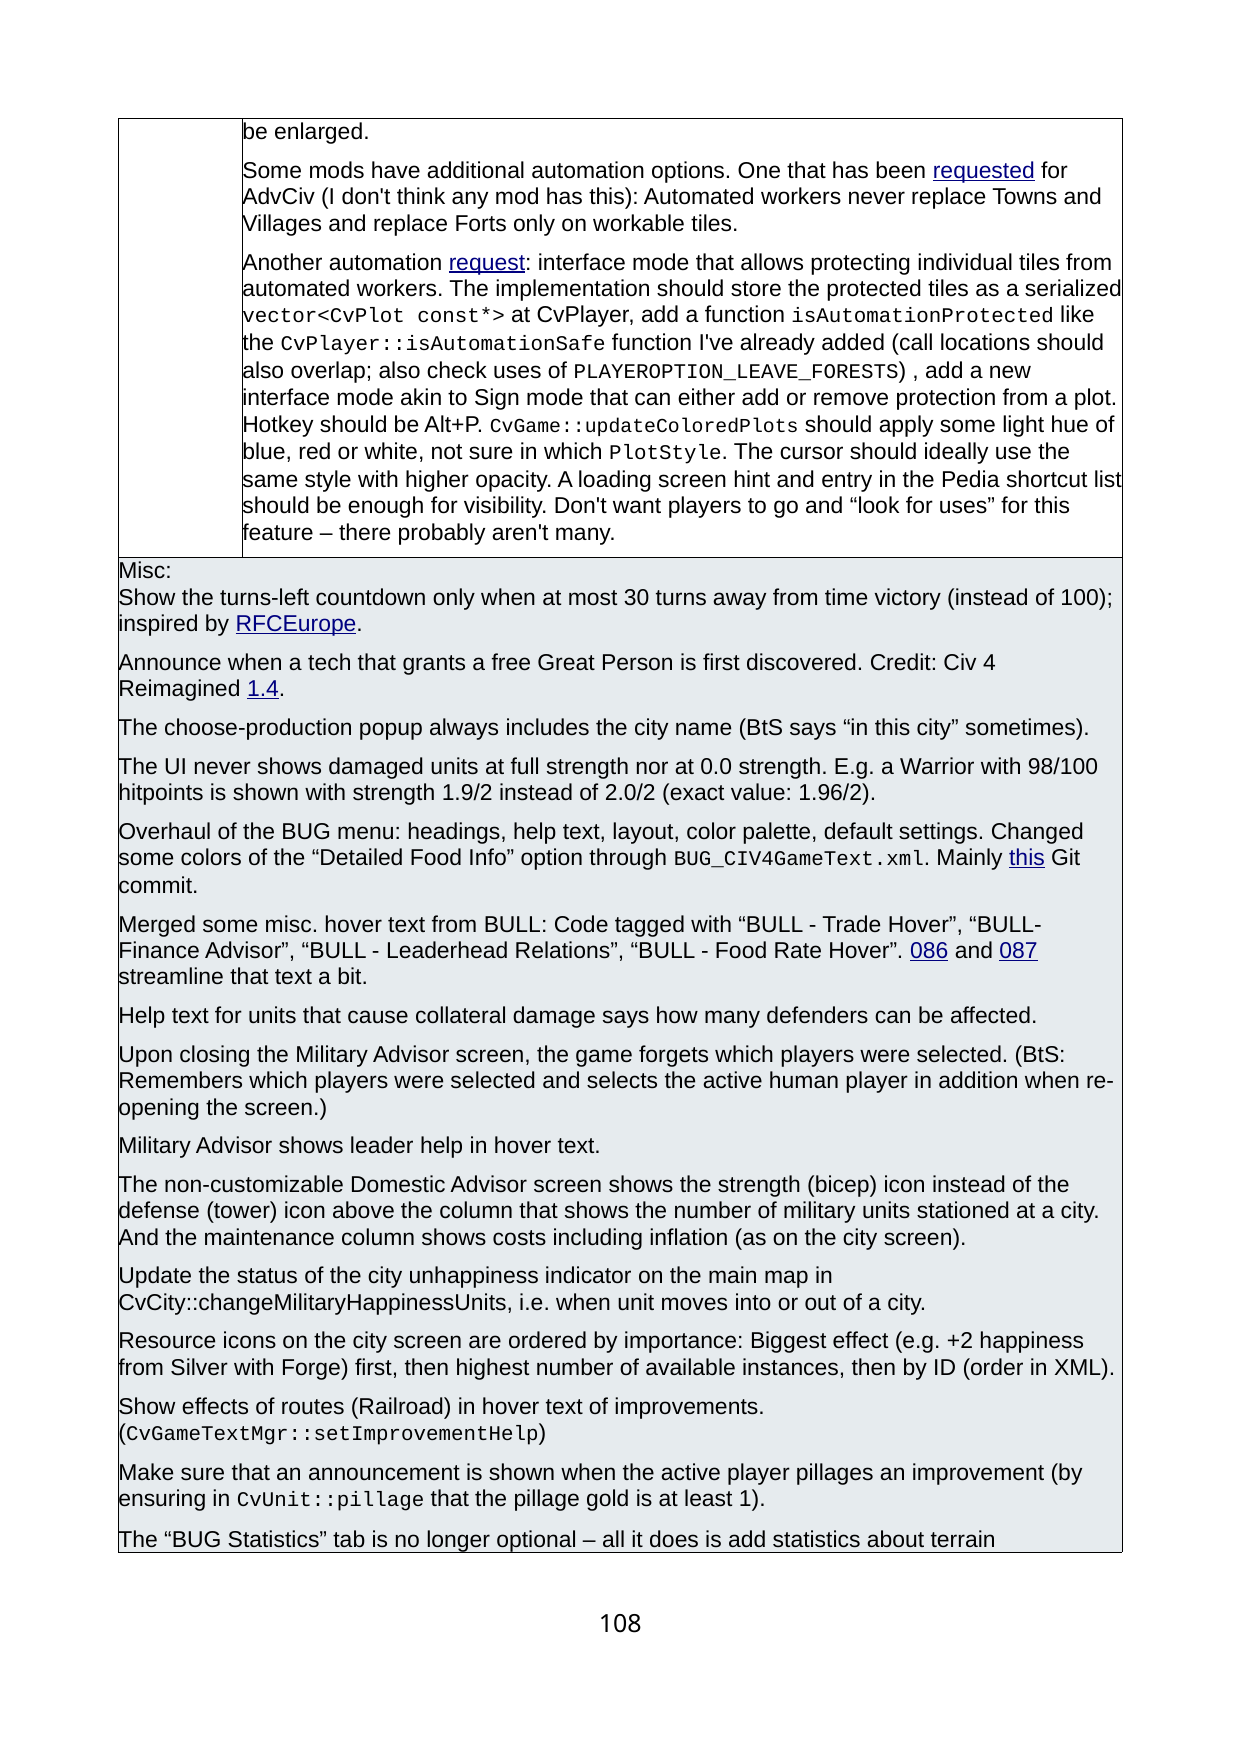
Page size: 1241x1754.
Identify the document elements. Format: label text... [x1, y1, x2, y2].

table_cell Misc: Show the turns-left countdown only when at most 30 turns away from time victory (instead of 100); inspired by RFCEurope. Announce when a tech that grants a free Great Person is first discovered. Credit: Civ 4 Reimagined 1.4. The choose-production popup always includes the city name (BtS says “in this city” sometimes). The UI never shows damaged units at full strength nor at 0.0 strength. E.g. a Warrior with 98/100 hitpoints is shown with strength 1.9/2 instead of 2.0/2 (exact value: 1.96/2). Overhaul of the BUG menu: headings, help text, layout, color palette, default settings. Changed some colors of the “Detailed Food Info” option through BUG_CIV4GameText.xml. Mainly this Git commit. Merged some misc. hover text from BULL: Code tagged with “BULL - Trade Hover”, “BULL- Finance Advisor”, “BULL - Leaderhead Relations”, “BULL - Food Rate Hover”. 086 and 087 streamline that text a bit. Help text for units that cause collateral damage says how many defenders can be affected. Upon closing the Military Advisor screen, the game forgets which players were selected. (BtS: Remembers which players were selected and selects the active human player in addition when re-opening the screen.) Military Advisor shows leader help in hover text. The non-customizable Domestic Advisor screen shows the strength (bicep) icon instead of the defense (tower) icon above the column that shows the number of military units stationed at a city. And the maintenance column shows costs including inflation (as on the city screen). Update the status of the city unhappiness indicator on the main map in CvCity::changeMilitaryHappinessUnits, i.e. when unit moves into or out of a city. Resource icons on the city screen are ordered by importance: Biggest effect (e.g. +2 happiness from Silver with Forge) first, then highest number of available instances, then by ID (order in XML). Show effects of routes (Railroad) in hover text of improvements. (CvGameTextMgr::setImprovementHelp) Make sure that an announcement is shown when the active player pillages an improvement (by ensuring in CvUnit::pillage that the pillage gold is at least 1). The “BUG Statistics” tab is no longer optional – all it does is add statistics about terrain [119, 558, 1122, 1552]
table_cell [119, 119, 242, 557]
table_cell be enlarged. Some mods have additional automation options. One that has been requested for AdvCiv (I don't think any mod has this): Automated workers never replace Towns and Villages and replace Forts only on workable tiles. Another automation request: interface mode that allows protecting individual tiles from automated workers. The implementation should store the protected tiles as a serialized vector<CvPlot const*> at CvPlayer, add a function isAutomationProtected like the CvPlayer::isAutomationSafe function I've already added (call locations should also overlap; also check uses of PLAYEROPTION_LEAVE_FORESTS) , add a new interface mode akin to Sign mode that can either add or remove protection from a plot. Hotkey should be Alt+P. CvGame::updateColoredPlots should apply some light hue of blue, red or white, not sure in which PlotStyle. The cursor should ideally use the same style with higher opacity. A loading screen hint and entry in the Pedia shortcut list should be enough for visibility. Don't want players to go and “look for uses” for this feature – there probably aren't many. [243, 119, 1122, 557]
